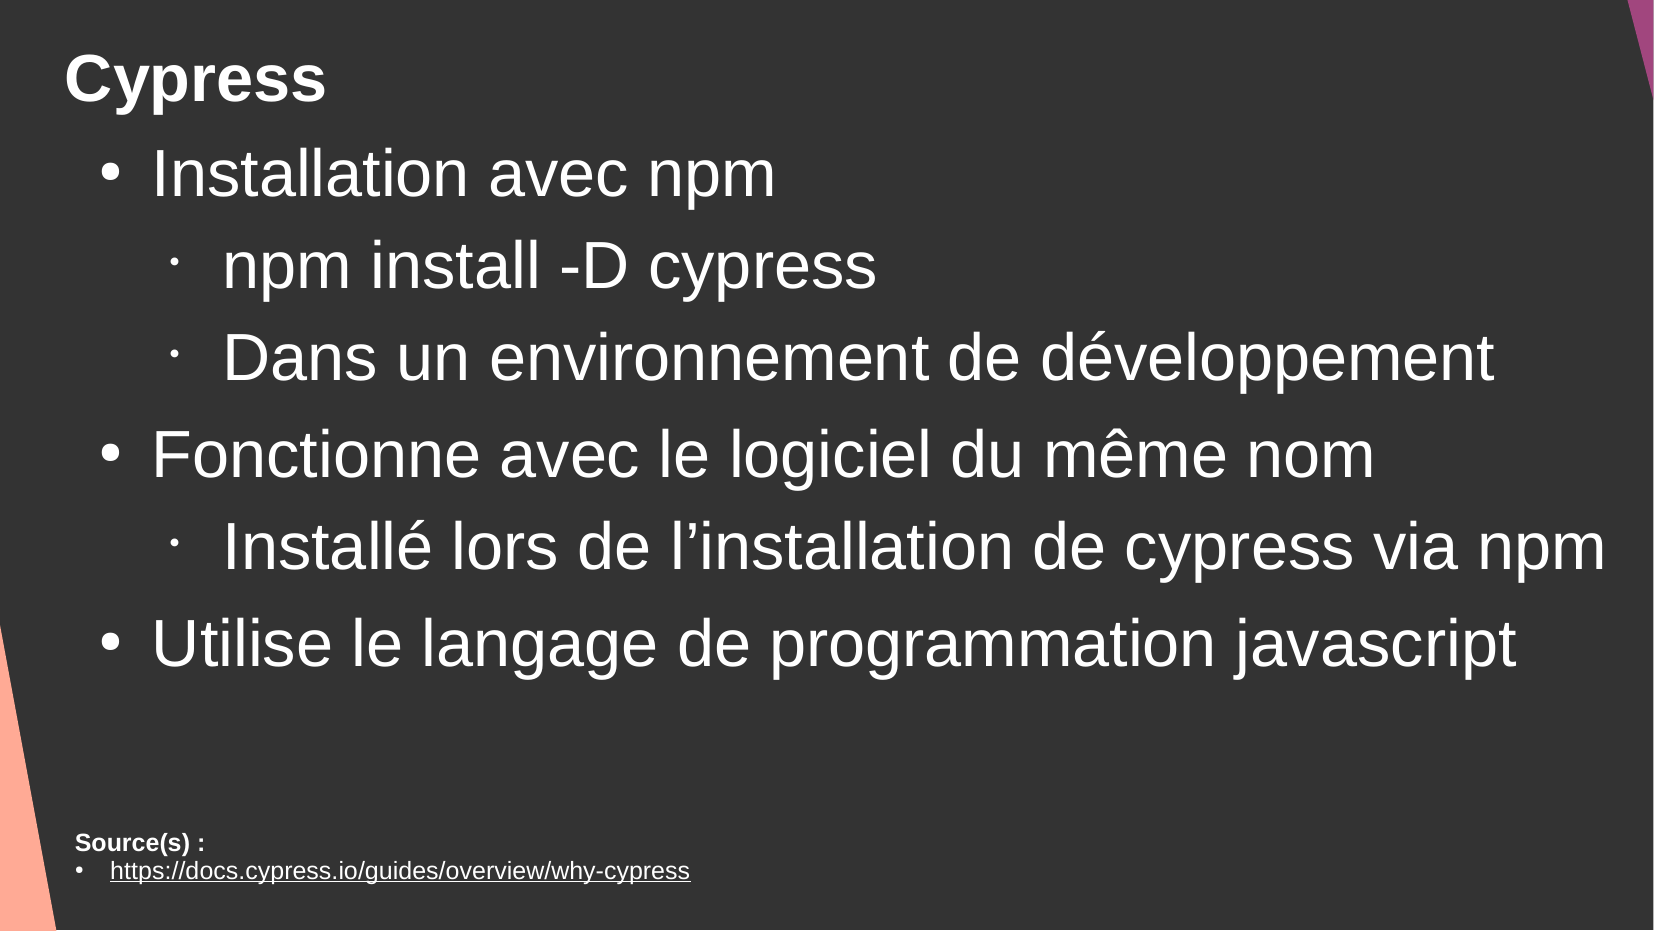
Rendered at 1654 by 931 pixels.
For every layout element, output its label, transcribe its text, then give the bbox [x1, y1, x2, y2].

text_box [0, 625, 57, 931]
text_box [1627, 0, 1654, 103]
title Cypress [64, 40, 1635, 116]
list Installation avec npm npm install -D cypress Dans un environnement de développement Fonctionne avec le logiciel du même nom Installé lors de l’installation de cypress via npm Utilise le langage de programmation javascript [80, 135, 1620, 804]
text_box Source(s) : https://docs.cypress.io/guides/overview/why-cypress [60, 821, 1546, 906]
